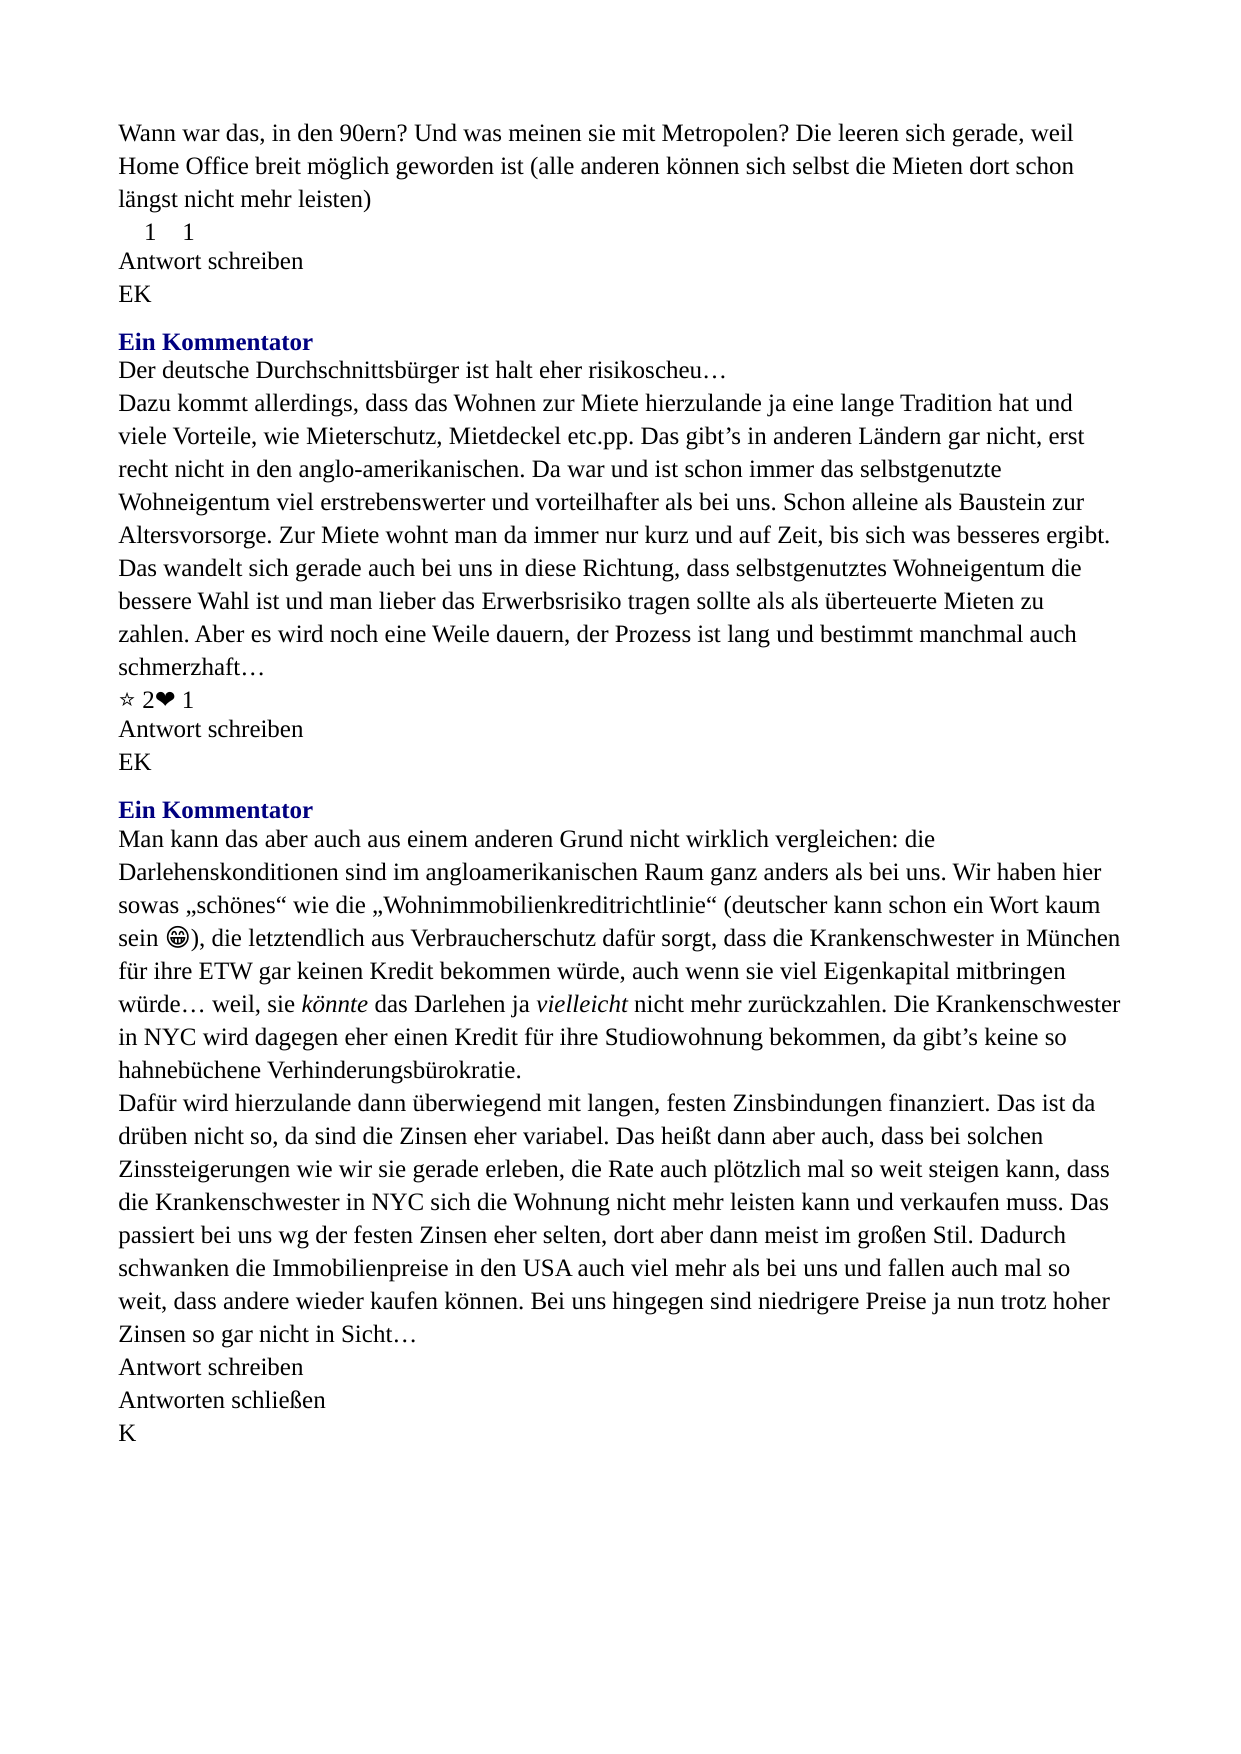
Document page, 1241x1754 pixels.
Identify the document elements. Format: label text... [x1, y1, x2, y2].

text Antwort schreiben [118, 1352, 1122, 1381]
text K [118, 1418, 1122, 1447]
text 🙁 1🤨 1 [118, 217, 1122, 246]
text EK [118, 279, 1122, 308]
text Dazu kommt allerdings, dass das Wohnen zur Miete hierzulande ja eine lange Tradition hat und viele Vorteile, wie Mieterschutz, Mietdeckel etc.pp. Das gibt’s in anderen Ländern gar nicht, erst recht nicht in den anglo-amerikanischen. Da war und ist schon immer das selbstgenutzte Wohneigentum viel erstrebenswerter und vorteilhafter als bei uns. Schon alleine als Baustein zur Altersvorsorge. Zur Miete wohnt man da immer nur kurz und auf Zeit, bis sich was besseres ergibt. [118, 388, 1122, 549]
text Antworten schließen [118, 1385, 1122, 1414]
text EK [118, 747, 1122, 776]
subtitle Ein Kommentator [118, 795, 1122, 824]
text Antwort schreiben [118, 246, 1122, 275]
text Antwort schreiben [118, 714, 1122, 743]
text Das wandelt sich gerade auch bei uns in diese Richtung, dass selbstgenutztes Wohneigentum die bessere Wahl ist und man lieber das Erwerbsrisiko tragen sollte als als überteuerte Mieten zu zahlen. Aber es wird noch eine Weile dauern, der Prozess ist lang und bestimmt manchmal auch schmerzhaft… [118, 553, 1122, 681]
text Wann war das, in den 90ern? Und was meinen sie mit Metropolen? Die leeren sich gerade, weil Home Office breit möglich geworden ist (alle anderen können sich selbst die Mieten dort schon längst nicht mehr leisten) [118, 118, 1122, 213]
subtitle Ein Kommentator [118, 327, 1122, 355]
text Man kann das aber auch aus einem anderen Grund nicht wirklich vergleichen: die Darlehenskonditionen sind im angloamerikanischen Raum ganz anders als bei uns. Wir haben hier sowas „schönes“ wie die „Wohnimmobilienkreditrichtlinie“ (deutscher kann schon ein Wort kaum sein 😁), die letztendlich aus Verbraucherschutz dafür sorgt, dass die Krankenschwester in München für ihre ETW gar keinen Kredit bekommen würde, auch wenn sie viel Eigenkapital mitbringen würde… weil, sie könnte das Darlehen ja vielleicht nicht mehr zurückzahlen. Die Krankenschwester in NYC wird dagegen eher einen Kredit für ihre Studiowohnung bekommen, da gibt’s keine so hahnebüchene Verhinderungsbürokratie. [118, 824, 1122, 1083]
text Dafür wird hierzulande dann überwiegend mit langen, festen Zinsbindungen finanziert. Das ist da drüben nicht so, da sind die Zinsen eher variabel. Das heißt dann aber auch, dass bei solchen Zinssteigerungen wie wir sie gerade erleben, die Rate auch plötzlich mal so weit steigen kann, dass die Krankenschwester in NYC sich die Wohnung nicht mehr leisten kann und verkaufen muss. Das passiert bei uns wg der festen Zinsen eher selten, dort aber dann meist im großen Stil. Dadurch schwanken die Immobilienpreise in den USA auch viel mehr als bei uns und fallen auch mal so weit, dass andere wieder kaufen können. Bei uns hingegen sind niedrigere Preise ja nun trotz hoher Zinsen so gar nicht in Sicht… [118, 1088, 1122, 1348]
text ⭐️ 2❤️ 1 [118, 686, 1122, 714]
text Der deutsche Durchschnittsbürger ist halt eher risikoscheu… [118, 355, 1122, 384]
